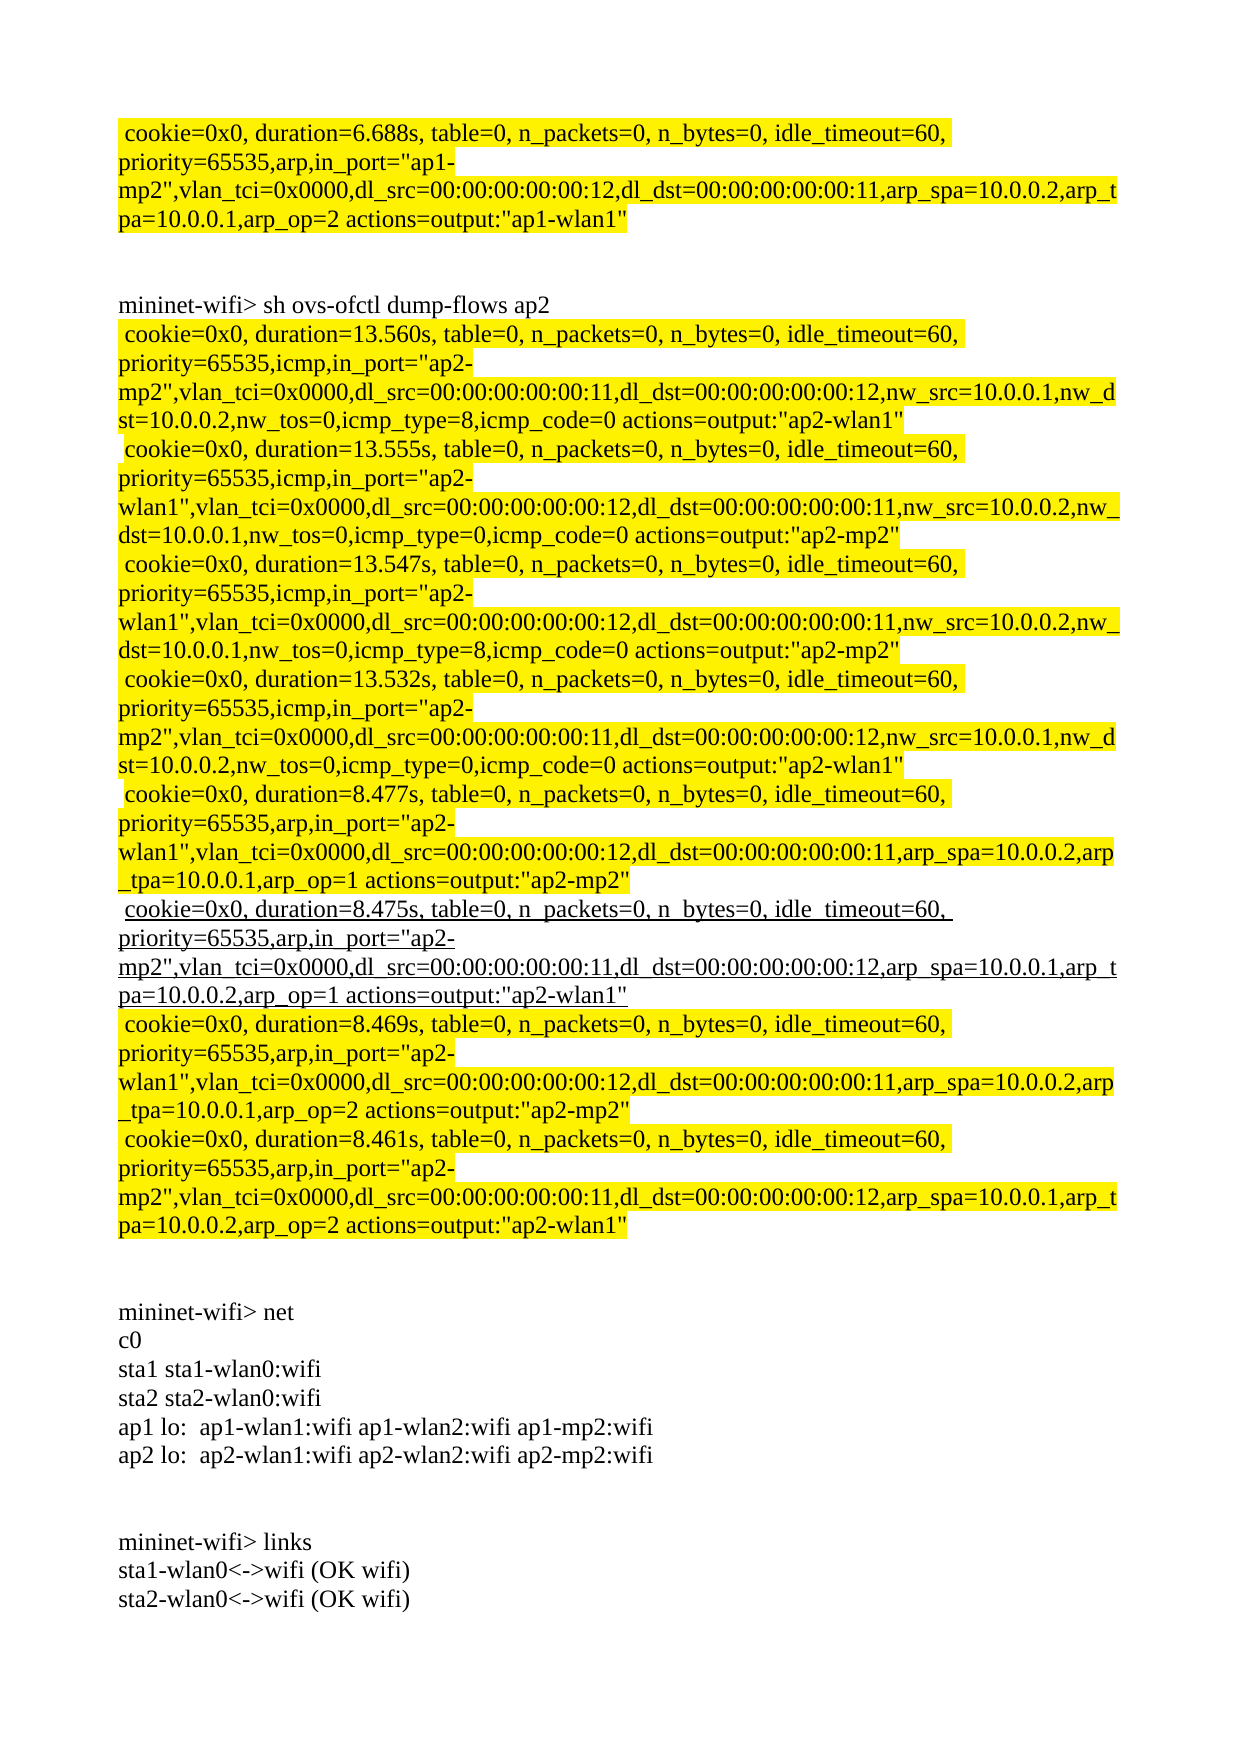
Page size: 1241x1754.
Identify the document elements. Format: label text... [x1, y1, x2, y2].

text sta2-wlan0<->wifi (OK wifi) [118, 1584, 1122, 1613]
text cookie=0x0, duration=8.469s, table=0, n_packets=0, n_bytes=0, idle_timeout=60, priority=65535,arp,in_port="ap2-wlan1",vlan_tci=0x0000,dl_src=00:00:00:00:00:12,dl_dst=00:00:00:00:00:11,arp_spa=10.0.0.2,arp_tpa=10.0.0.1,arp_op=2 actions=output:"ap2-mp2" [118, 1009, 1122, 1124]
text cookie=0x0, duration=8.461s, table=0, n_packets=0, n_bytes=0, idle_timeout=60, priority=65535,arp,in_port="ap2-mp2",vlan_tci=0x0000,dl_src=00:00:00:00:00:11,dl_dst=00:00:00:00:00:12,arp_spa=10.0.0.1,arp_tpa=10.0.0.2,arp_op=2 actions=output:"ap2-wlan1" [118, 1124, 1122, 1239]
text ap2 lo: ap2-wlan1:wifi ap2-wlan2:wifi ap2-mp2:wifi [118, 1441, 1122, 1469]
text mininet-wifi> links [118, 1527, 1122, 1556]
text mininet-wifi> net [118, 1297, 1122, 1326]
text cookie=0x0, duration=13.560s, table=0, n_packets=0, n_bytes=0, idle_timeout=60, priority=65535,icmp,in_port="ap2-mp2",vlan_tci=0x0000,dl_src=00:00:00:00:00:11,dl_dst=00:00:00:00:00:12,nw_src=10.0.0.1,nw_dst=10.0.0.2,nw_tos=0,icmp_type=8,icmp_code=0 actions=output:"ap2-wlan1" [118, 319, 1122, 434]
text ap1 lo: ap1-wlan1:wifi ap1-wlan2:wifi ap1-mp2:wifi [118, 1412, 1122, 1441]
text cookie=0x0, duration=13.555s, table=0, n_packets=0, n_bytes=0, idle_timeout=60, priority=65535,icmp,in_port="ap2-wlan1",vlan_tci=0x0000,dl_src=00:00:00:00:00:12,dl_dst=00:00:00:00:00:11,nw_src=10.0.0.2,nw_dst=10.0.0.1,nw_tos=0,icmp_type=0,icmp_code=0 actions=output:"ap2-mp2" [118, 434, 1122, 549]
text cookie=0x0, duration=8.477s, table=0, n_packets=0, n_bytes=0, idle_timeout=60, priority=65535,arp,in_port="ap2-wlan1",vlan_tci=0x0000,dl_src=00:00:00:00:00:12,dl_dst=00:00:00:00:00:11,arp_spa=10.0.0.2,arp_tpa=10.0.0.1,arp_op=1 actions=output:"ap2-mp2" [118, 779, 1122, 894]
text sta1 sta1-wlan0:wifi [118, 1354, 1122, 1383]
text cookie=0x0, duration=13.547s, table=0, n_packets=0, n_bytes=0, idle_timeout=60, priority=65535,icmp,in_port="ap2-wlan1",vlan_tci=0x0000,dl_src=00:00:00:00:00:12,dl_dst=00:00:00:00:00:11,nw_src=10.0.0.2,nw_dst=10.0.0.1,nw_tos=0,icmp_type=8,icmp_code=0 actions=output:"ap2-mp2" [118, 549, 1122, 664]
text mininet-wifi> sh ovs-ofctl dump-flows ap2 [118, 291, 1122, 319]
text c0 [118, 1326, 1122, 1354]
text cookie=0x0, duration=8.475s, table=0, n_packets=0, n_bytes=0, idle_timeout=60, priority=65535,arp,in_port="ap2-mp2",vlan_tci=0x0000,dl_src=00:00:00:00:00:11,dl_dst=00:00:00:00:00:12,arp_spa=10.0.0.1,arp_tpa=10.0.0.2,arp_op=1 actions=output:"ap2-wlan1" [118, 894, 1122, 1009]
text sta1-wlan0<->wifi (OK wifi) [118, 1556, 1122, 1584]
text cookie=0x0, duration=13.532s, table=0, n_packets=0, n_bytes=0, idle_timeout=60, priority=65535,icmp,in_port="ap2-mp2",vlan_tci=0x0000,dl_src=00:00:00:00:00:11,dl_dst=00:00:00:00:00:12,nw_src=10.0.0.1,nw_dst=10.0.0.2,nw_tos=0,icmp_type=0,icmp_code=0 actions=output:"ap2-wlan1" [118, 664, 1122, 779]
text cookie=0x0, duration=6.688s, table=0, n_packets=0, n_bytes=0, idle_timeout=60, priority=65535,arp,in_port="ap1-mp2",vlan_tci=0x0000,dl_src=00:00:00:00:00:12,dl_dst=00:00:00:00:00:11,arp_spa=10.0.0.2,arp_tpa=10.0.0.1,arp_op=2 actions=output:"ap1-wlan1" [118, 118, 1122, 233]
text sta2 sta2-wlan0:wifi [118, 1383, 1122, 1412]
